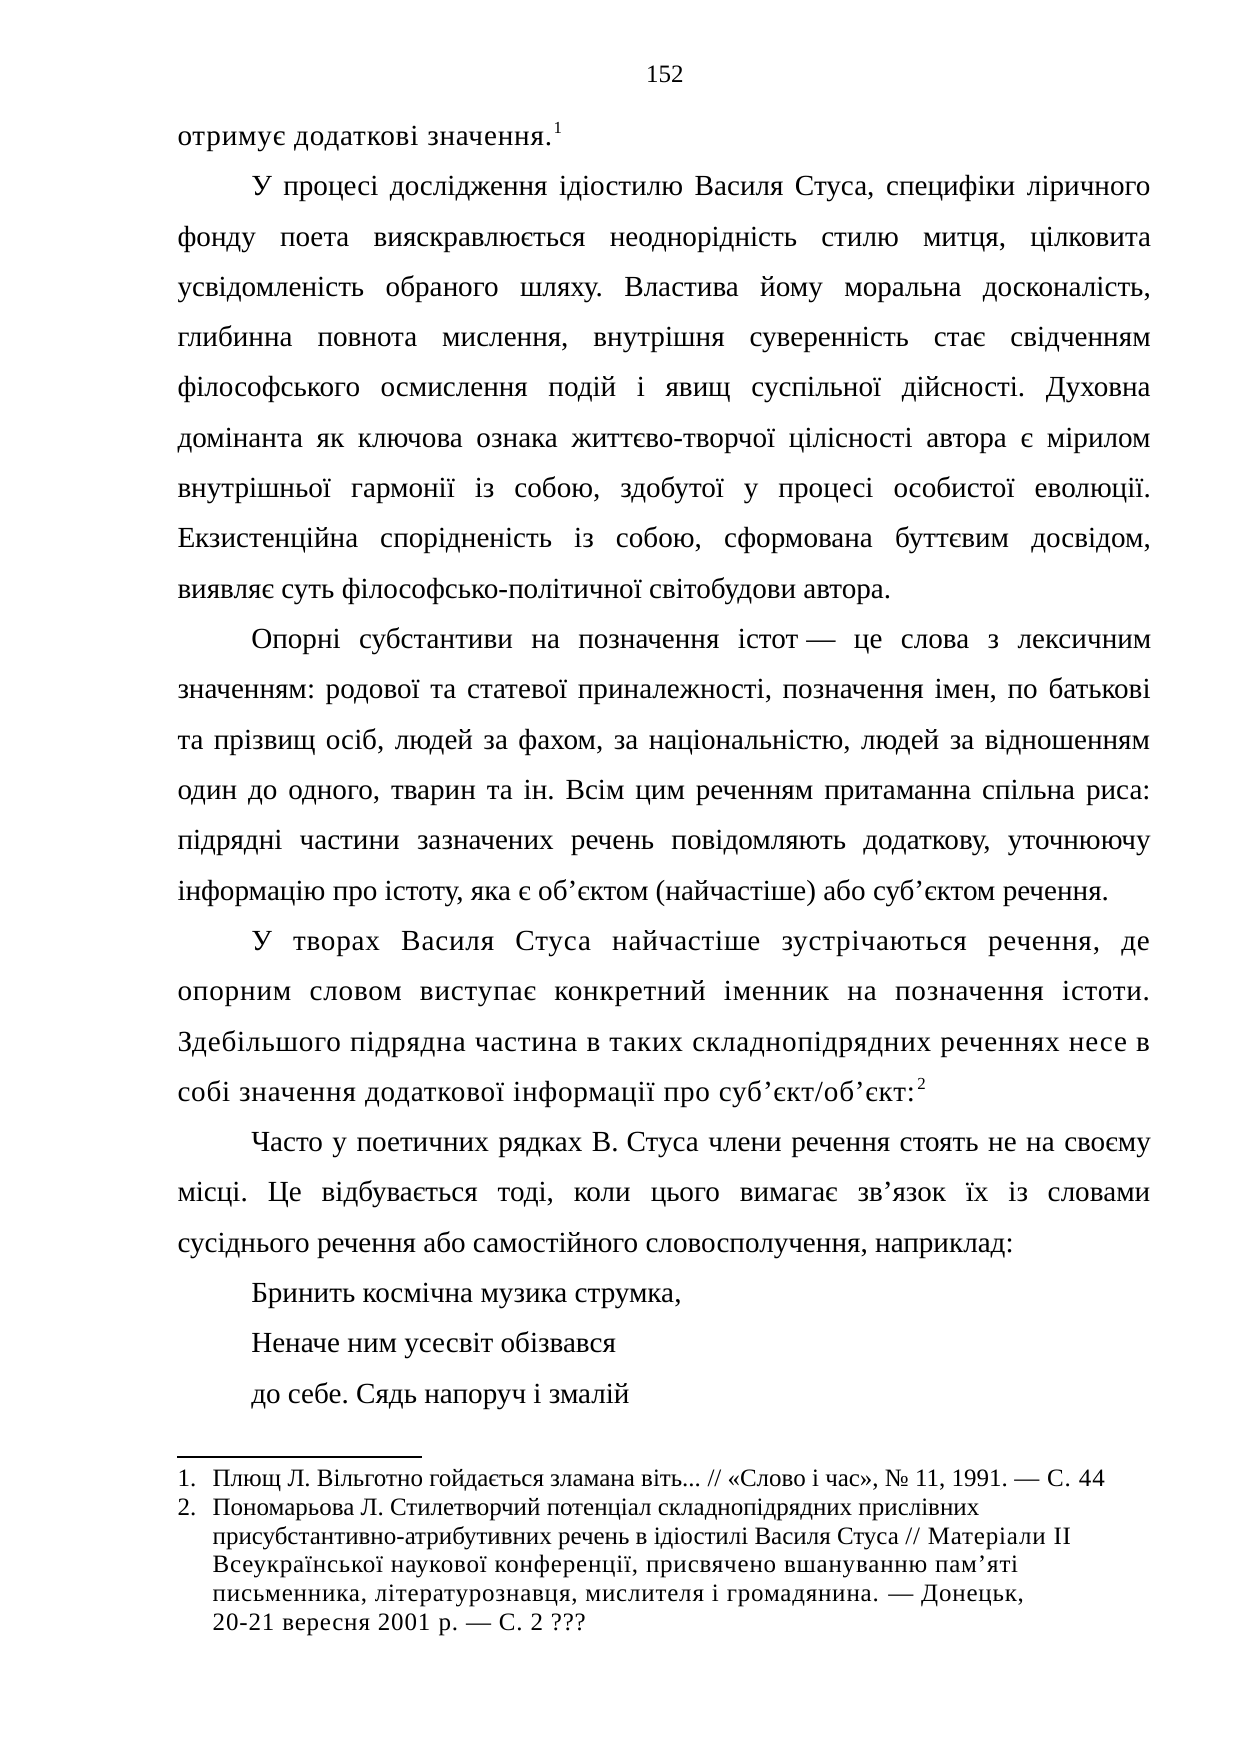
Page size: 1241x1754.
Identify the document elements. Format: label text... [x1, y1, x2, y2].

text Часто у поетичних рядках В. Стуса члени речення стоять не на своєму місці. Це відбувається тоді, коли цього вимагає зв’язок їх із словами сусіднього речення або самостійного словосполучення, наприклад: [177, 1124, 1152, 1258]
text Опорні субстантиви на позначення істот — це слова з лексичним значенням: родової та статевої приналежності, позначення імен, по батькові та прізвищ осіб, людей за фахом, за національністю, людей за відношенням один до одного, тварин та ін. Всім цим реченням притаманна спільна риса: підрядні частини зазначених речень повідомляють додаткову, уточнюючу інформацію про істоту, яка є об’єктом (найчастіше) або суб’єктом речення. [177, 621, 1152, 906]
text отримує додаткові значення. [177, 118, 1152, 152]
text Пономарьова Л. Стилетворчий потенціал складнопідрядних прислівних присубстантивно‑атрибутивних речень в ідіостилі Василя Стуса // Матеріали ІІ Всеукраїнської наукової конференції, присвячено вшануванню пам’яті письменника, літературознавця, мислителя і громадянина. — Донецьк, 20‑21 вересня 2001 р. — С. 2 ??? [177, 1492, 1152, 1636]
text У творах Василя Стуса найчастіше зустрічаються речення, де опорним словом виступає конкретний іменник на позначення істоти. Здебільшого підрядна частина в таких складнопідрядних реченнях несе в собі значення додаткової інформації про суб’єкт/об’єкт: [177, 923, 1152, 1107]
text до себе. Сядь напоруч і змалій [177, 1376, 1152, 1409]
text Неначе ним усесвіт обізвався [177, 1326, 1152, 1359]
text Бринить космічна музика струмка, [177, 1275, 1152, 1309]
text Плющ Л. Вільготно гойдається зламана віть... // «Слово і час», № 11, 1991. — С. 44 [177, 1463, 1152, 1492]
text У процесі дослідження ідіостилю Василя Стуса, специфіки ліричного фонду поета вияскравлюється неоднорідність стилю митця, цілковита усвідомленість обраного шляху. Властива йому моральна досконалість, глибинна повнота мислення, внутрішня суверенність стає свідченням філософського осмислення подій і явищ суспільної дійсності. Духовна домінанта як ключова ознака життєво-творчої цілісності автора є мірилом внутрішньої гармонії із собою, здобутої у процесі особистої еволюції. Екзистенційна спорідненість із собою, сформована буттєвим досвідом, виявляє суть філософсько-політичної світобудови автора. [177, 168, 1152, 604]
